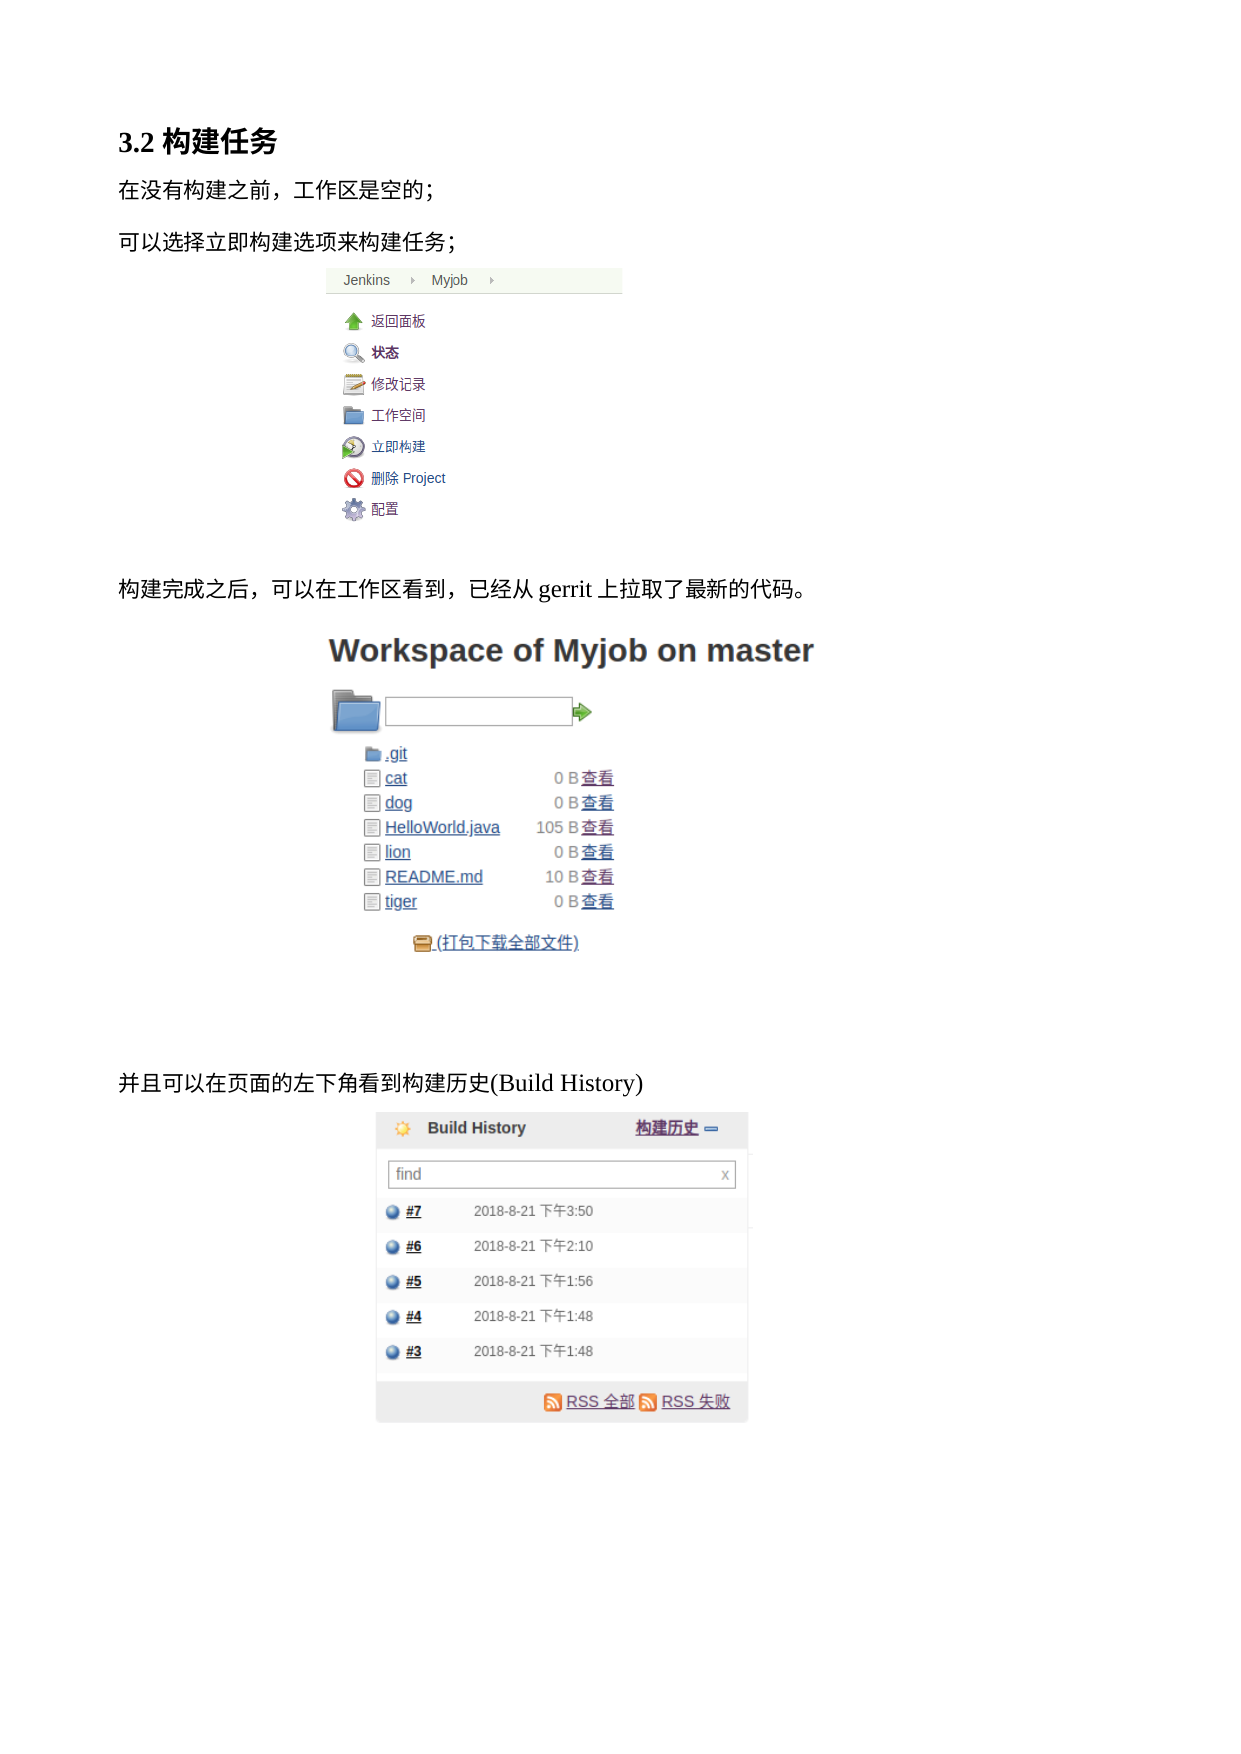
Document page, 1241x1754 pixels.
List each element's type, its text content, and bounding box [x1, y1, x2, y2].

text 可以选择立即构建选项来构建任务； [118, 225, 1122, 257]
picture [326, 268, 623, 532]
text 在没有构建之前，工作区是空的； [118, 173, 1122, 204]
picture [369, 1112, 753, 1424]
subtitle 3.2 构建任务 [118, 118, 1122, 160]
text 构建完成之后，可以在工作区看到，已经从gerrit上拉取了最新的代码。 [118, 572, 1122, 604]
text 并且可以在页面的左下角看到构建历史(Build History) [118, 1066, 1122, 1098]
picture [323, 624, 917, 966]
